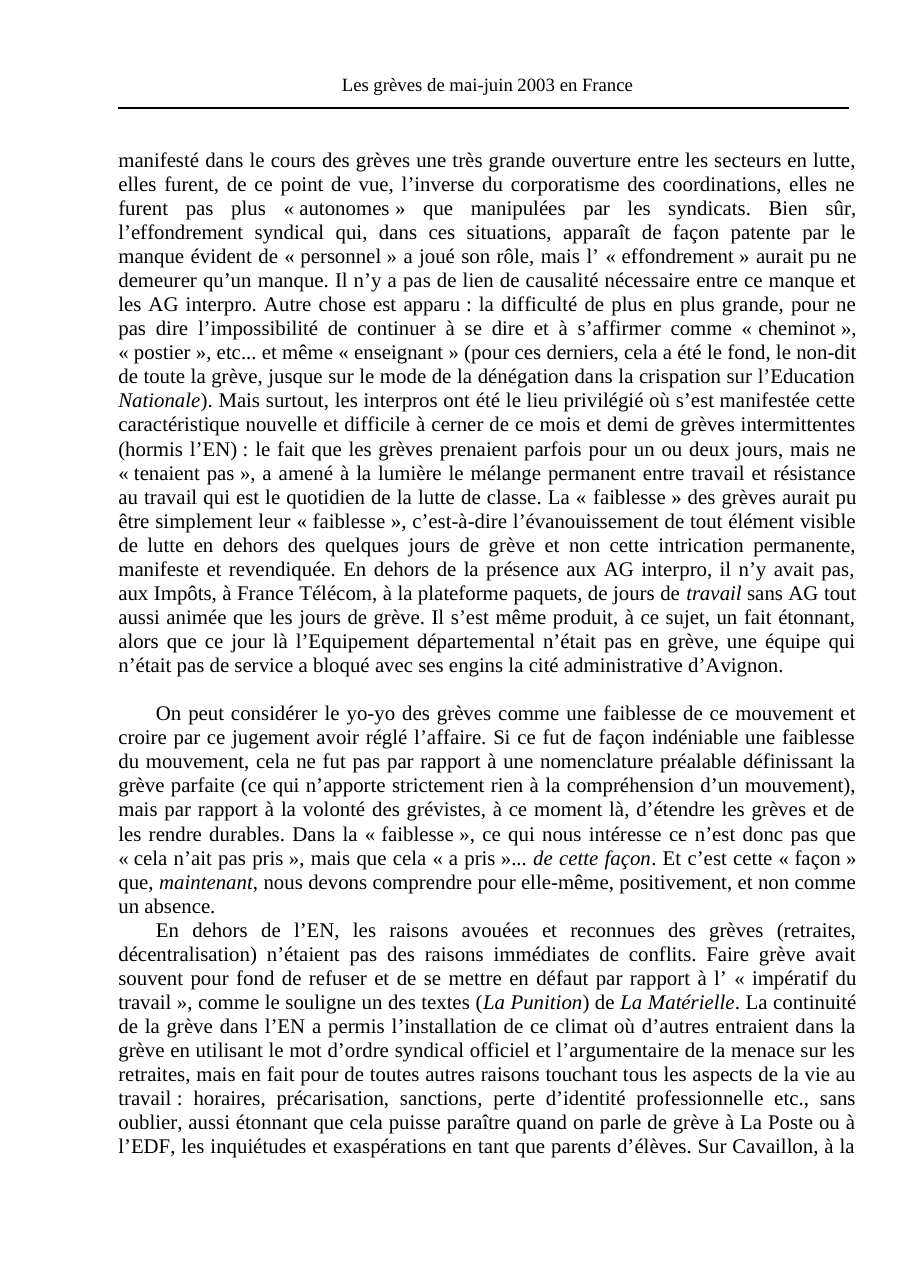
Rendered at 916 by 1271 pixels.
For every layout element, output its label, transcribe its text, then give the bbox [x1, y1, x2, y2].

text En dehors de l’EN, les raisons avouées et reconnues des grèves (retraites, décentralisation) n’étaient pas des raisons immédiates de conflits. Faire grève avait souvent pour fond de refuser et de se mettre en défaut par rapport à l’ « impératif du travail », comme le souligne un des textes (La Punition) de La Matérielle. La continuité de la grève dans l’EN a permis l’installation de ce climat où d’autres entraient dans la grève en utilisant le mot d’ordre syndical officiel et l’argumentaire de la menace sur les retraites, mais en fait pour de toutes autres raisons touchant tous les aspects de la vie au travail : horaires, précarisation, sanctions, perte d’identité professionnelle etc., sans oublier, aussi étonnant que cela puisse paraître quand on parle de grève à La Poste ou à l’EDF, les inquiétudes et exaspérations en tant que parents d’élèves. Sur Cavaillon, à la [118, 918, 856, 1158]
text On peut considérer le yo-yo des grèves comme une faiblesse de ce mouvement et croire par ce jugement avoir réglé l’affaire. Si ce fut de façon indéniable une faiblesse du mouvement, cela ne fut pas par rapport à une nomenclature préalable définissant la grève parfaite (ce qui n’apporte strictement rien à la compréhension d’un mouvement), mais par rapport à la volonté des grévistes, à ce moment là, d’étendre les grèves et de les rendre durables. Dans la « faiblesse », ce qui nous intéresse ce n’est donc pas que « cela n’ait pas pris », mais que cela « a pris »... de cette façon. Et c’est cette « façon » que, maintenant, nous devons comprendre pour elle-même, positivement, et non comme un absence. [118, 701, 856, 918]
text manifesté dans le cours des grèves une très grande ouverture entre les secteurs en lutte, elles furent, de ce point de vue, l’inverse du corporatisme des coordinations, elles ne furent pas plus « autonomes » que manipulées par les syndicats. Bien sûr, l’effondrement syndical qui, dans ces situations, apparaît de façon patente par le manque évident de « personnel » a joué son rôle, mais l’ « effondrement » aurait pu ne demeurer qu’un manque. Il n’y a pas de lien de causalité nécessaire entre ce manque et les AG interpro. Autre chose est apparu : la difficulté de plus en plus grande, pour ne pas dire l’impossibilité de continuer à se dire et à s’affirmer comme « cheminot », « postier », etc... et même « enseignant » (pour ces derniers, cela a été le fond, le non-dit de toute la grève, jusque sur le mode de la dénégation dans la crispation sur l’Education Nationale). Mais surtout, les interpros ont été le lieu privilégié où s’est manifestée cette caractéristique nouvelle et difficile à cerner de ce mois et demi de grèves intermittentes (hormis l’EN) : le fait que les grèves prenaient parfois pour un ou deux jours, mais ne « tenaient pas », a amené à la lumière le mélange permanent entre travail et résistance au travail qui est le quotidien de la lutte de classe. La « faiblesse » des grèves aurait pu être simplement leur « faiblesse », c’est-à-dire l’évanouissement de tout élément visible de lutte en dehors des quelques jours de grève et non cette intrication permanente, manifeste et revendiquée. En dehors de la présence aux AG interpro, il n’y avait pas, aux Impôts, à France Télécom, à la plateforme paquets, de jours de travail sans AG tout aussi animée que les jours de grève. Il s’est même produit, à ce sujet, un fait étonnant, alors que ce jour là l’Equipement départemental n’était pas en grève, une équipe qui n’était pas de service a bloqué avec ses engins la cité administrative d’Avignon. [118, 148, 856, 677]
